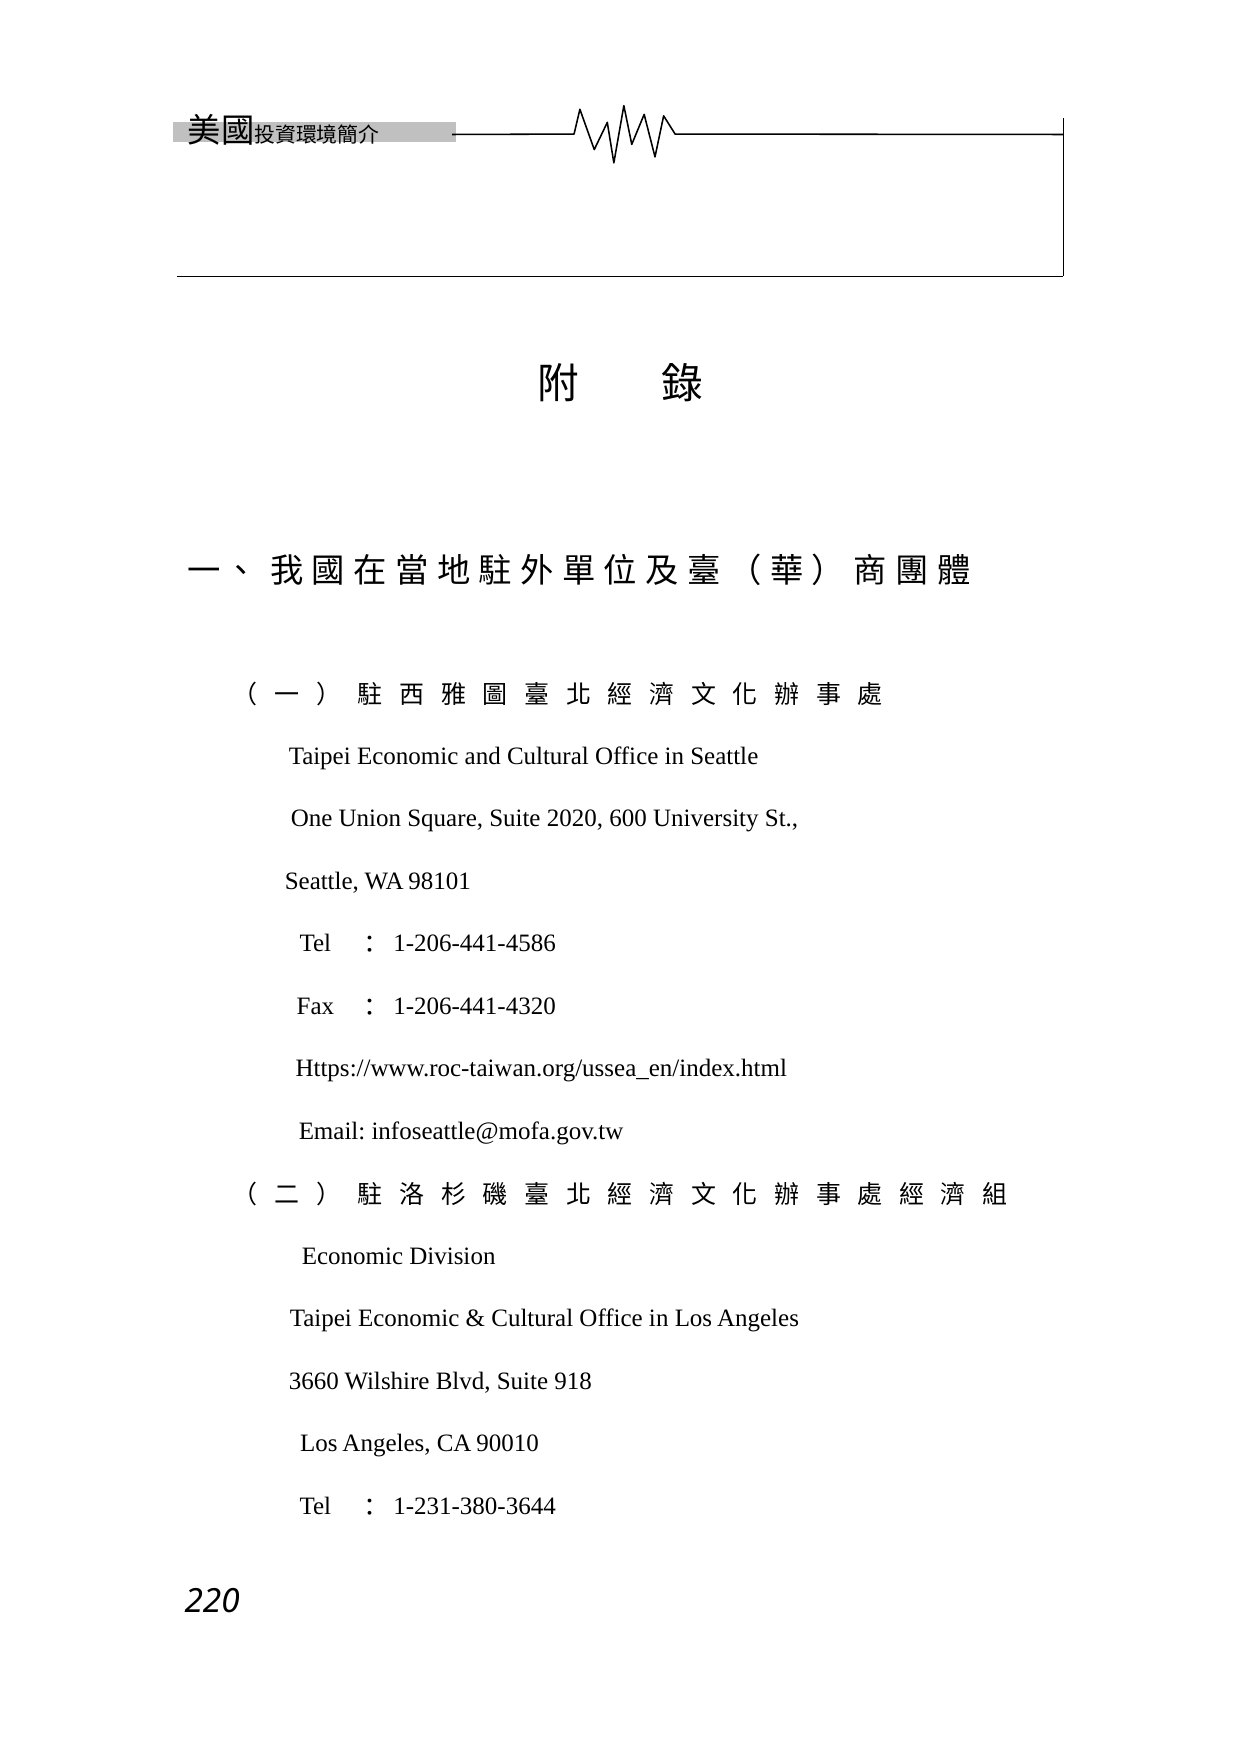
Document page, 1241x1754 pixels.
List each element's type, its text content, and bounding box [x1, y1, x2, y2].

text Taipei Economic and Cultural Office in Seattle [207, 713, 1058, 776]
text Economic Division [207, 1213, 1058, 1276]
text Email: infoseattle@mofa.gov.tw [207, 1088, 1058, 1151]
text Seattle, WA 98101 [207, 838, 1058, 901]
text Taipei Economic & Cultural Office in Los Angeles [207, 1276, 1058, 1338]
text One Union Square, Suite 2020, 600 University St., [207, 776, 1058, 838]
text Los Angeles, CA 90010 [207, 1401, 1058, 1463]
text Tel：1-206-441-4586 [207, 901, 1058, 963]
text Https://www.roc-taiwan.org/ussea_en/index.html [207, 1026, 1058, 1088]
text 一、我國在當地駐外單位及臺（華）商團體 [183, 526, 1058, 588]
text （二）駐洛杉磯臺北經濟文化辦事處經濟組 [207, 1151, 1058, 1213]
text Tel：1-231-380-3644 [207, 1463, 1058, 1526]
text 附 錄 [183, 338, 1058, 401]
text Fax：1-206-441-4320 [207, 963, 1058, 1026]
text 3660 Wilshire Blvd, Suite 918 [207, 1338, 1058, 1401]
text （一）駐西雅圖臺北經濟文化辦事處 [207, 651, 1058, 713]
